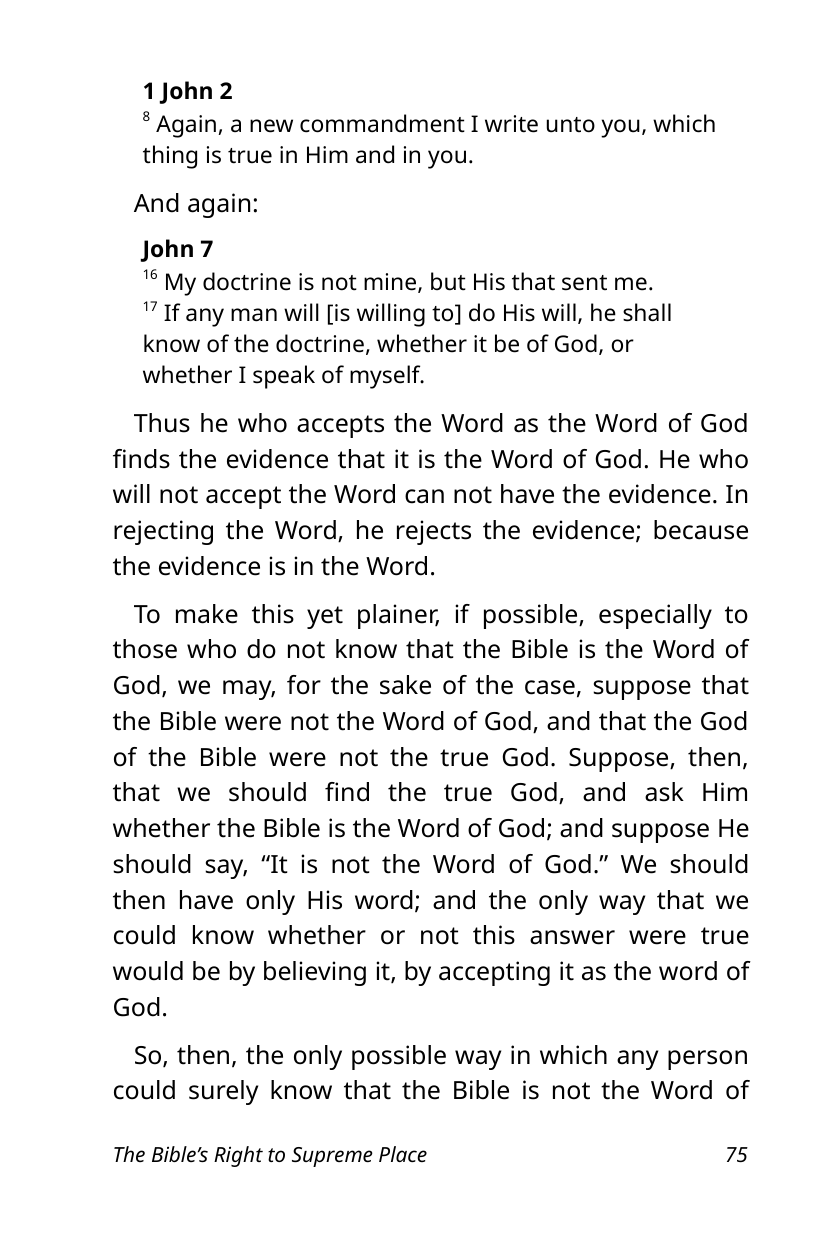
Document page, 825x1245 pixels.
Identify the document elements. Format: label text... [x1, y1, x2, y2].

text John 7 [142, 233, 750, 264]
text 16 My doctrine is not mine, but His that sent me. [142, 266, 720, 297]
text To make this yet plainer, if possible, especially to those who do not know that the Bible is the Word of God, we may, for the sake of the case, suppose that the Bible were not the Word of God, and that the God of the Bible were not the true God. Suppose, then, that we should find the true God, and ask Him whether the Bible is the Word of God; and suppose He should say, “It is not the Word of God.” We should then have only His word; and the only way that we could know whether or not this answer were true would be by believing it, by accepting it as the word of God. [112, 596, 750, 1023]
text Thus he who accepts the Word as the Word of God finds the evidence that it is the Word of God. He who will not accept the Word can not have the evidence. In rejecting the Word, he rejects the evidence; because the evidence is in the Word. [112, 406, 750, 583]
text 17 If any man will [is willing to] do His will, he shall know of the doctrine, whether it be of God, or whether I speak of myself. [142, 297, 720, 391]
text And again: [112, 185, 750, 219]
text 1 John 2 [142, 75, 750, 106]
text 8 Again, a new commandment I write unto you, which thing is true in Him and in you. [142, 108, 720, 170]
text So, then, the only possible way in which any person could surely know that the Bible is not the Word of [112, 1037, 750, 1107]
